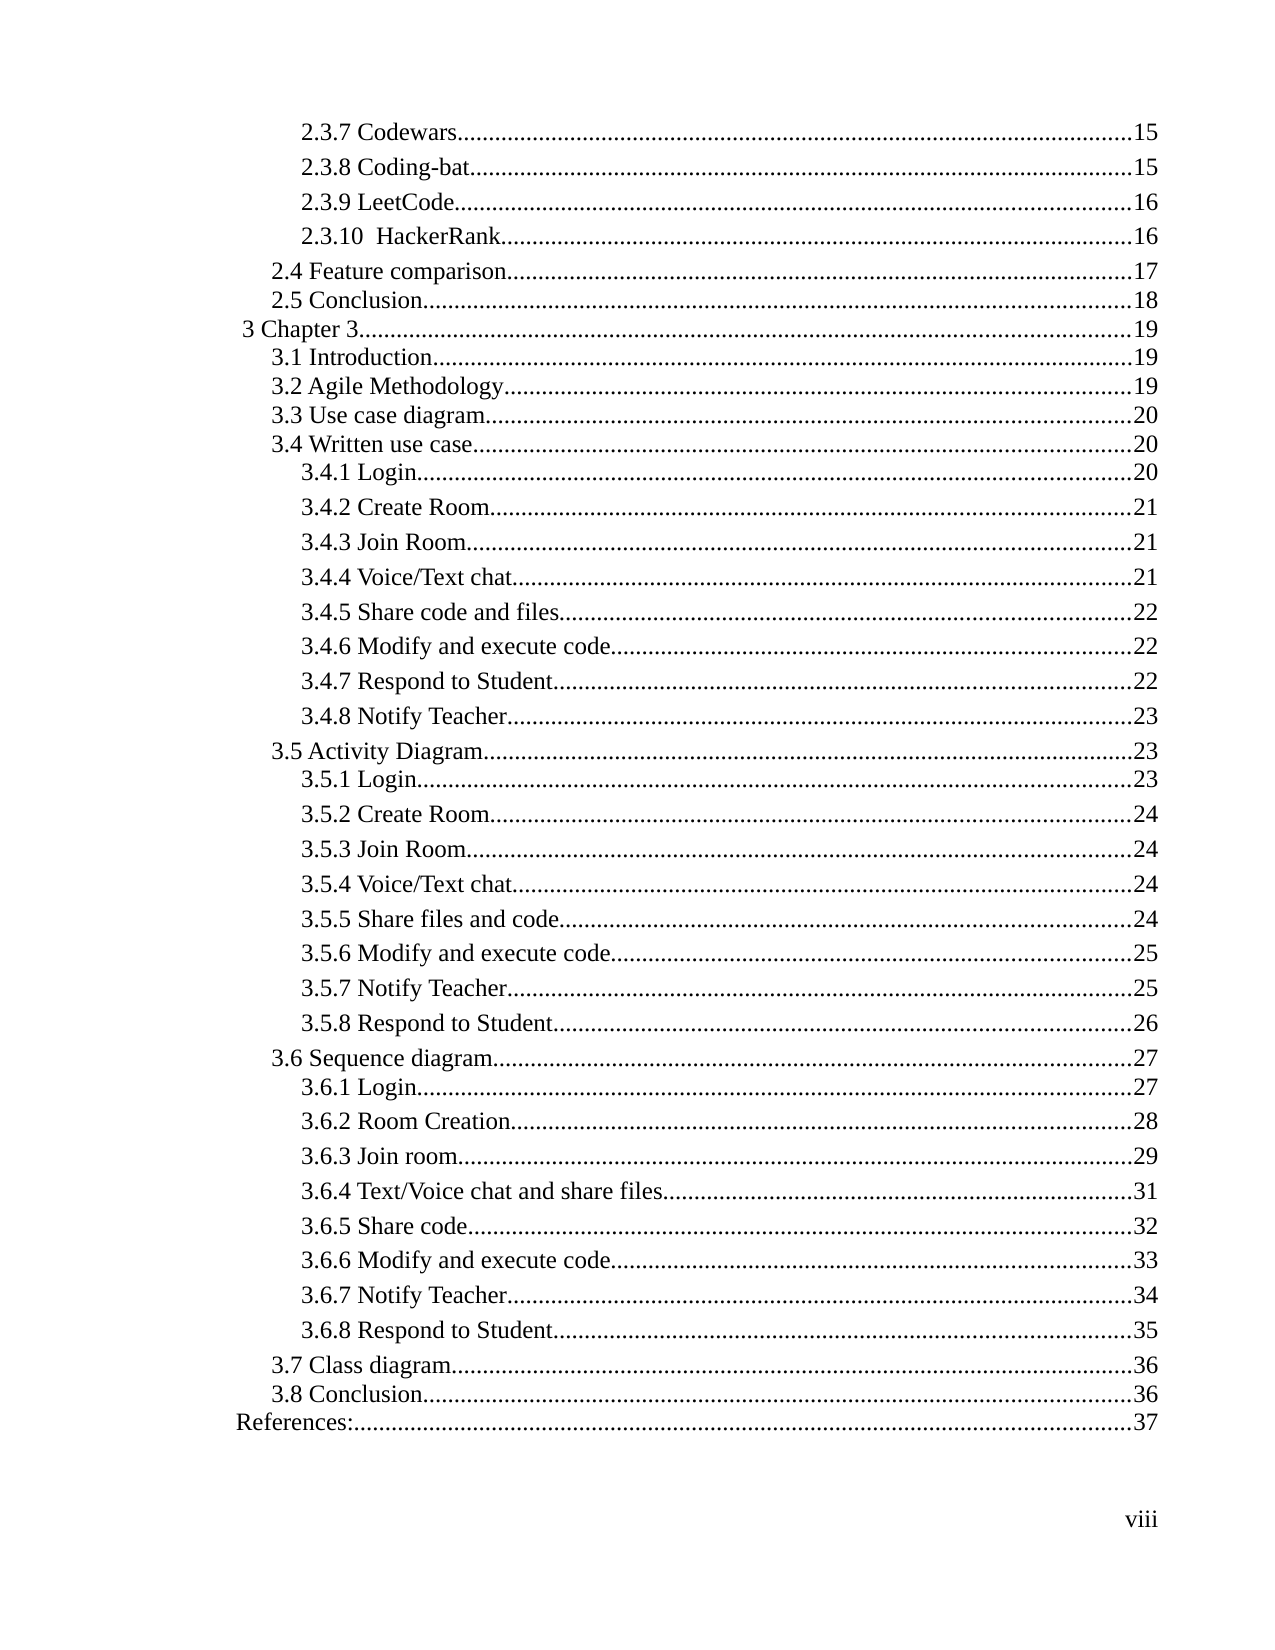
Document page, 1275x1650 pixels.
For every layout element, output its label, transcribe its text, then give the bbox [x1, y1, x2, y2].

text 3.6.3 Join room 29 [294, 1141, 1158, 1170]
text 3.4.1 Login 20 [294, 457, 1158, 486]
text 3.6 Sequence diagram 27 [265, 1043, 1158, 1072]
text 3.6.8 Respond to Student 35 [294, 1315, 1158, 1344]
text 3.4.2 Create Room 21 [294, 492, 1158, 521]
text 3 Chapter 3 19 [236, 314, 1158, 342]
text 3.4.8 Notify Teacher 23 [294, 701, 1158, 730]
text 3.7 Class diagram 36 [265, 1350, 1158, 1379]
text 3.4.6 Modify and execute code 22 [294, 631, 1158, 660]
text 2.5 Conclusion 18 [265, 285, 1158, 314]
text 3.3 Use case diagram 20 [265, 400, 1158, 429]
text 3.4.4 Voice/Text chat 21 [294, 562, 1158, 591]
text 3.4 Written use case 20 [265, 429, 1158, 457]
text 3.4.5 Share code and files 22 [294, 597, 1158, 625]
text 3.6.5 Share code 32 [294, 1211, 1158, 1239]
text 3.5.1 Login 23 [294, 764, 1158, 793]
text References: 37 [236, 1407, 1158, 1436]
text 3.6.1 Login 27 [294, 1072, 1158, 1100]
text 3.2 Agile Methodology 19 [265, 371, 1158, 400]
text 3.5.2 Create Room 24 [294, 799, 1158, 828]
text 3.5.5 Share files and code 24 [294, 904, 1158, 932]
text 3.6.2 Room Creation 28 [294, 1106, 1158, 1135]
text 3.5.4 Voice/Text chat 24 [294, 869, 1158, 898]
text 3.5 Activity Diagram 23 [265, 736, 1158, 764]
text 3.1 Introduction 19 [265, 342, 1158, 371]
text 3.8 Conclusion 36 [265, 1379, 1158, 1407]
text 2.3.8 Coding-bat 15 [294, 152, 1158, 181]
text 3.4.7 Respond to Student 22 [294, 666, 1158, 695]
text 3.6.7 Notify Teacher 34 [294, 1280, 1158, 1309]
text 2.3.10 HackerRank 16 [294, 221, 1158, 250]
text 3.6.6 Modify and execute code 33 [294, 1246, 1158, 1274]
text 3.4.3 Join Room 21 [294, 527, 1158, 556]
text 2.3.9 LeetCode 16 [294, 187, 1158, 215]
text 3.5.8 Respond to Student 26 [294, 1008, 1158, 1037]
text 3.5.3 Join Room 24 [294, 834, 1158, 863]
text 3.6.4 Text/Voice chat and share files 31 [294, 1176, 1158, 1205]
text 2.3.7 Codewars 15 [294, 117, 1158, 146]
text 2.4 Feature comparison 17 [265, 256, 1158, 285]
text 3.5.7 Notify Teacher 25 [294, 973, 1158, 1002]
text 3.5.6 Modify and execute code 25 [294, 938, 1158, 967]
